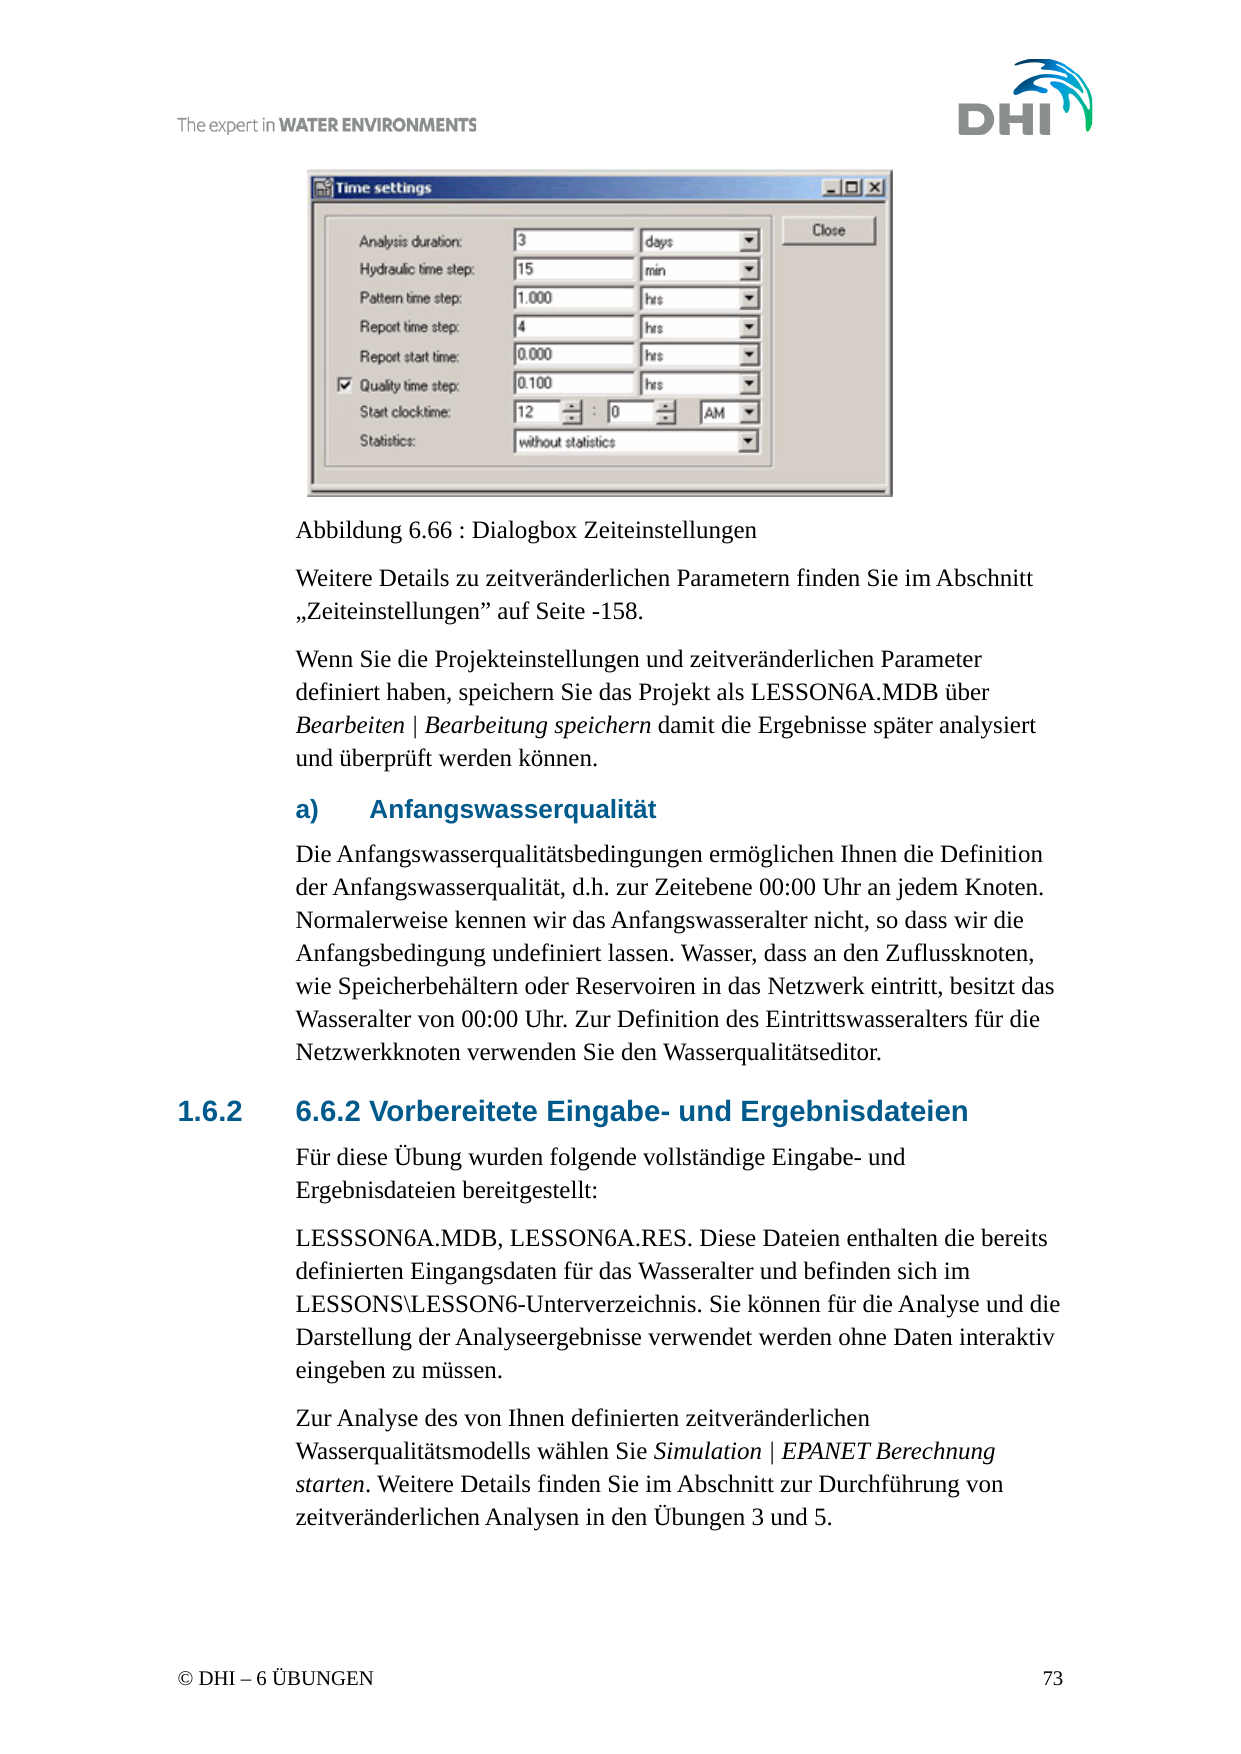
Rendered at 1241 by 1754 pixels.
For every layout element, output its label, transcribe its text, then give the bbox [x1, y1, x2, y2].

text Zur Analyse des von Ihnen definierten zeitveränderlichen Wasserqualitätsmodells wählen Sie Simulation | EPANET Berechnung starten. Weitere Details finden Sie im Abschnitt zur Durchführung von zeitveränderlichen Analysen in den Übungen 3 und 5. [295, 1403, 1063, 1531]
text Weitere Details zu zeitveränderlichen Parametern finden Sie im Abschnitt „Zeiteinstellungen” auf Seite -158. [295, 563, 1063, 625]
text Wenn Sie die Projekteinstellungen und zeitveränderlichen Parameter definiert haben, speichern Sie das Projekt als LESSON6A.MDB über Bearbeiten | Bearbeitung speichern damit die Ergebnisse später analysiert und überprüft werden können. [295, 644, 1063, 772]
subtitle Anfangswasserqualität [295, 794, 1063, 824]
picture [177, 117, 477, 135]
text Für diese Übung wurden folgende vollständige Eingabe- und Ergebnisdateien bereitgestellt: [295, 1142, 1063, 1204]
text LESSSON6A.MDB, LESSON6A.RES. Diese Dateien enthalten die bereits definierten Eingangsdaten für das Wasseralter und befinden sich im LESSONS\LESSON6-Unterverzeichnis. Sie können für die Analyse und die Darstellung der Analyseergebnisse verwendet werden ohne Daten interaktiv eingeben zu müssen. [295, 1223, 1063, 1384]
subtitle 6.6.2 Vorbereitete Eingabe- und Ergebnisdateien [177, 1093, 1063, 1127]
text Die Anfangswasserqualitätsbedingungen ermöglichen Ihnen die Definition der Anfangswasserqualität, d.h. zur Zeitebene 00:00 Uhr an jedem Knoten. Normalerweise kennen wir das Anfangswasseralter nicht, so dass wir die Anfangsbedingung undefiniert lassen. Wasser, dass an den Zuflussknoten, wie Speicherbehältern oder Reservoiren in das Netzwerk eintritt, besitzt das Wasseralter von 00:00 Uhr. Zur Definition des Eintrittswasseralters für die Netzwerkknoten verwenden Sie den Wasserqualitätseditor. [295, 839, 1063, 1066]
picture [958, 59, 1093, 135]
picture [307, 169, 893, 497]
text Abbildung 6.66 : Dialogbox Zeiteinstellungen [295, 515, 1063, 544]
